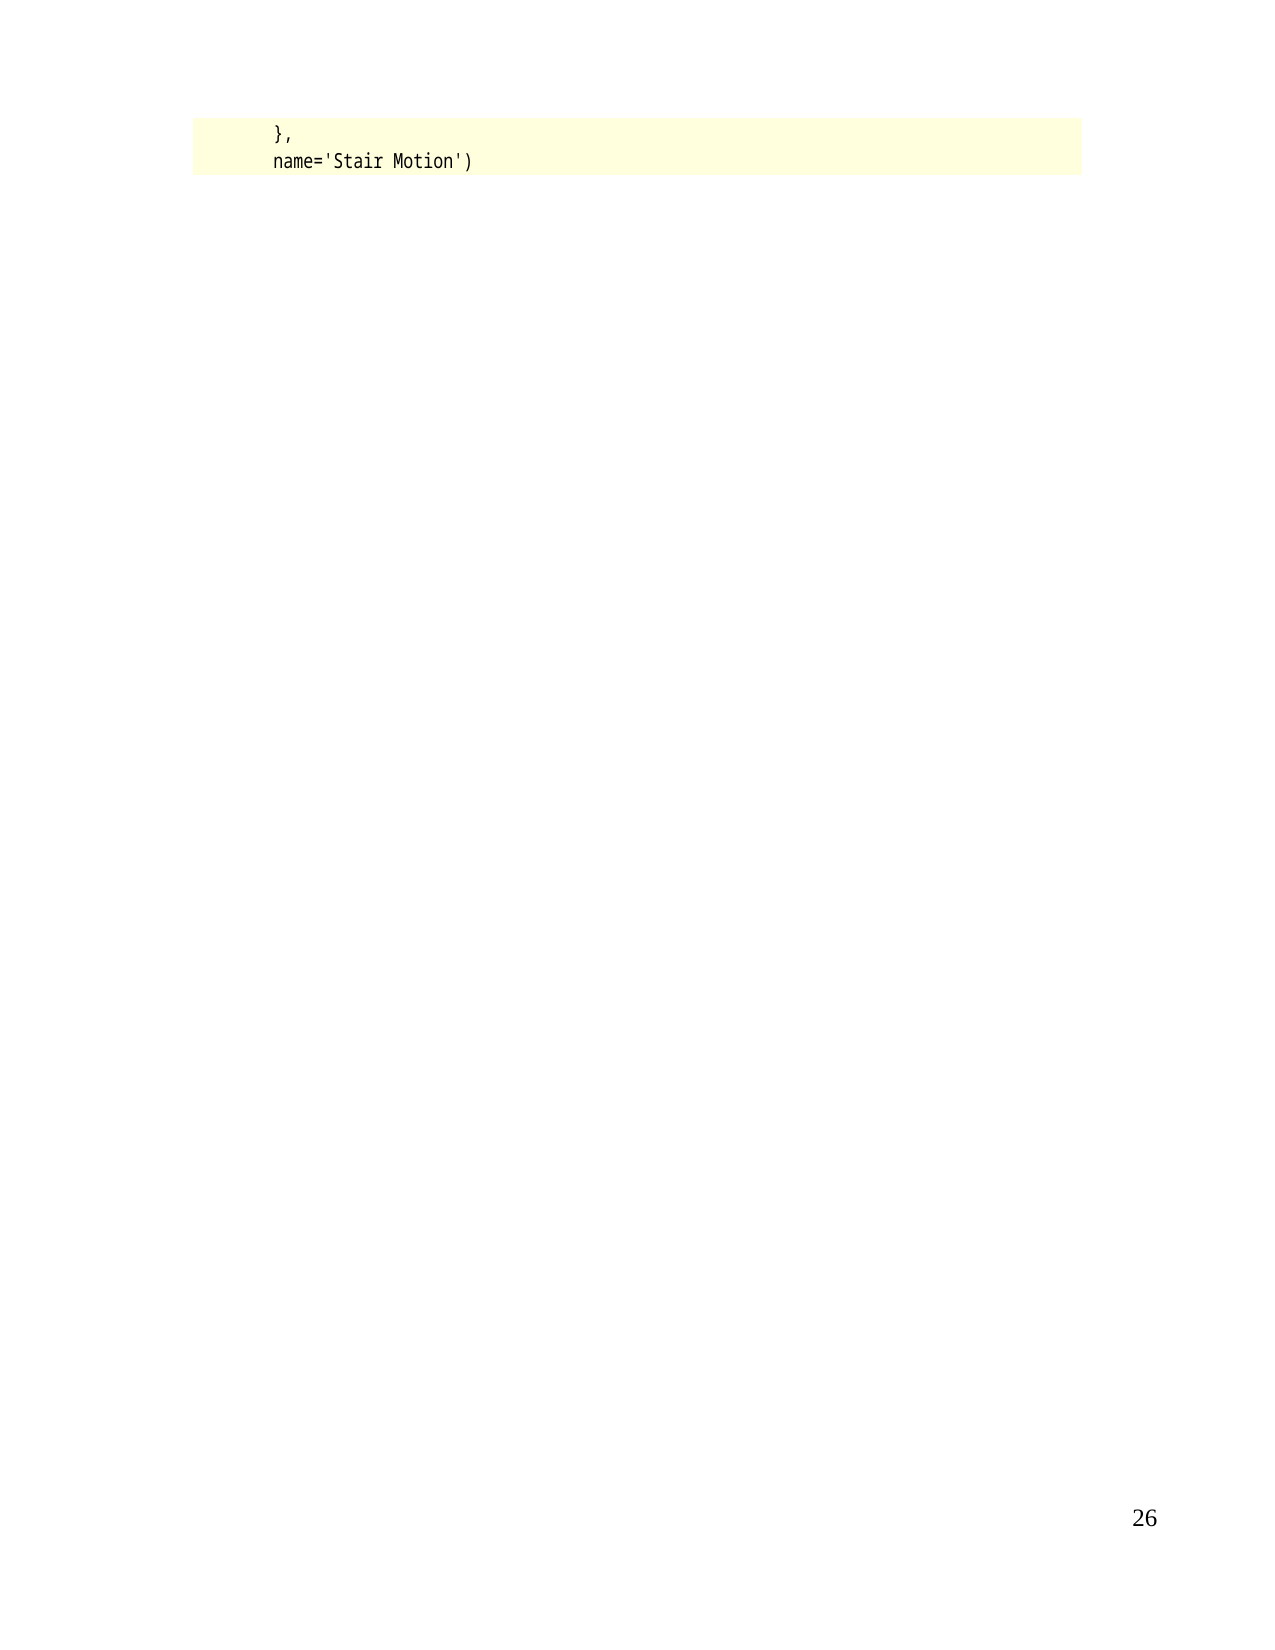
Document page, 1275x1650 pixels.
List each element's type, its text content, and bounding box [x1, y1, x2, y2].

text }, [193, 118, 1082, 147]
text name='Stair Motion') [193, 147, 1082, 175]
